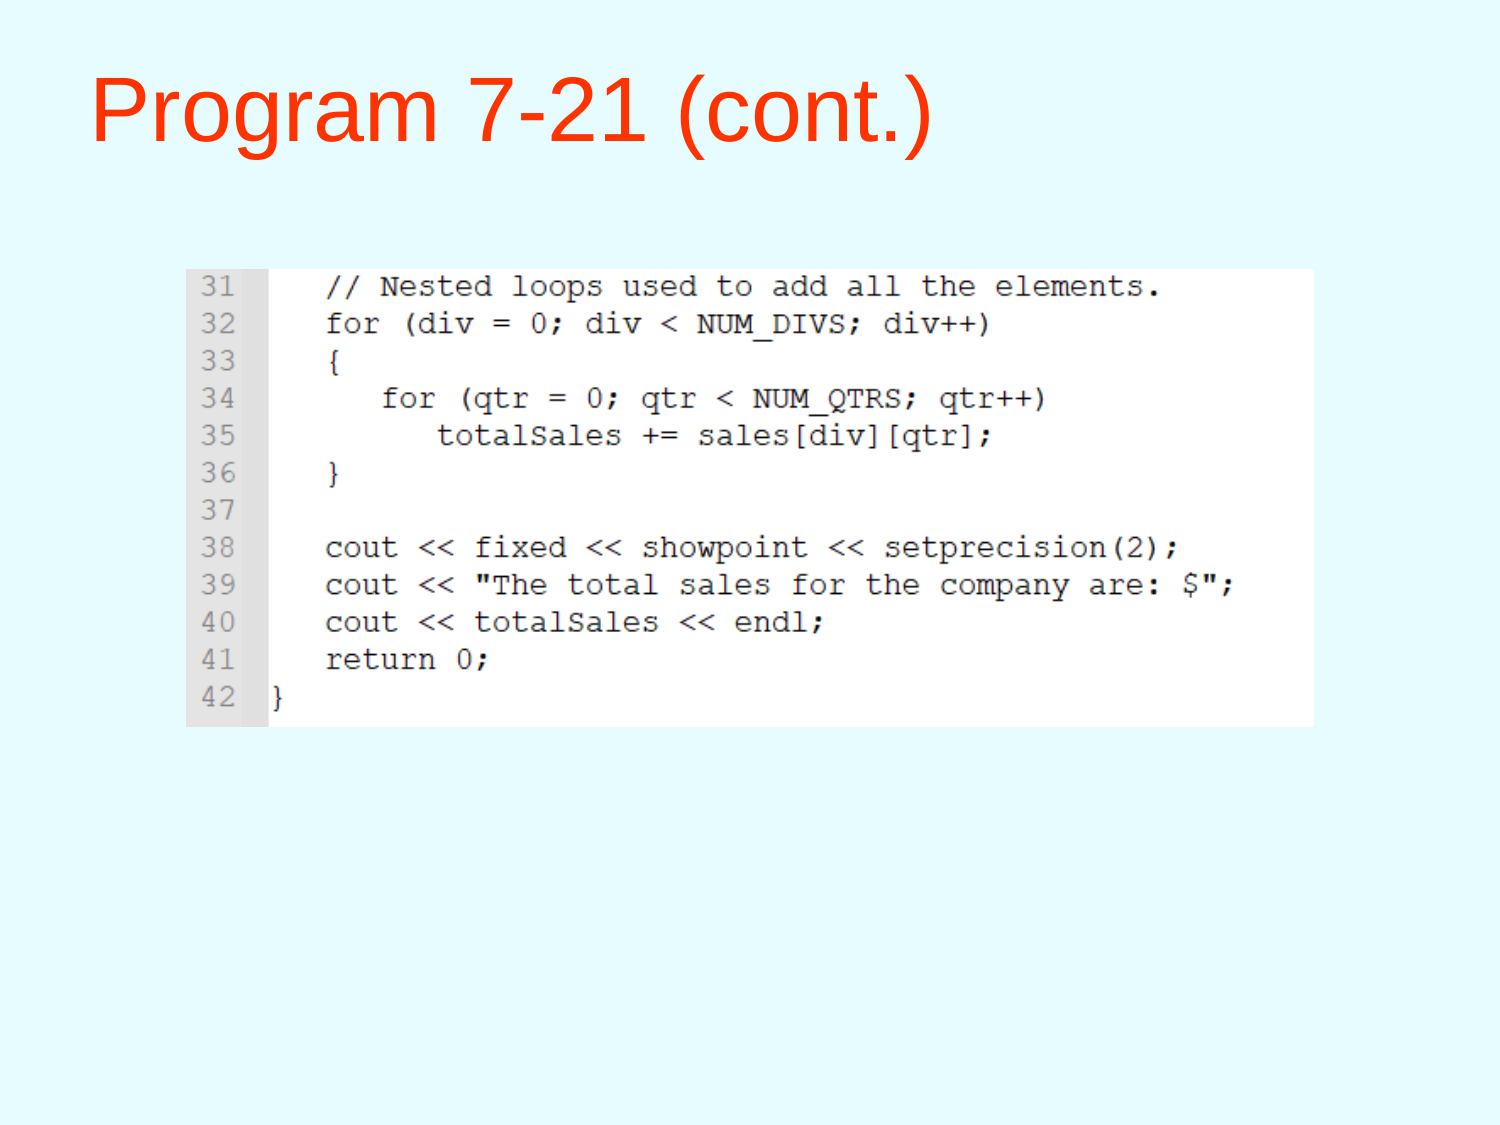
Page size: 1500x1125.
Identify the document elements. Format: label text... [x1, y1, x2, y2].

picture [186, 269, 1314, 727]
title Program 7-21 (cont.) [75, 42, 1423, 168]
